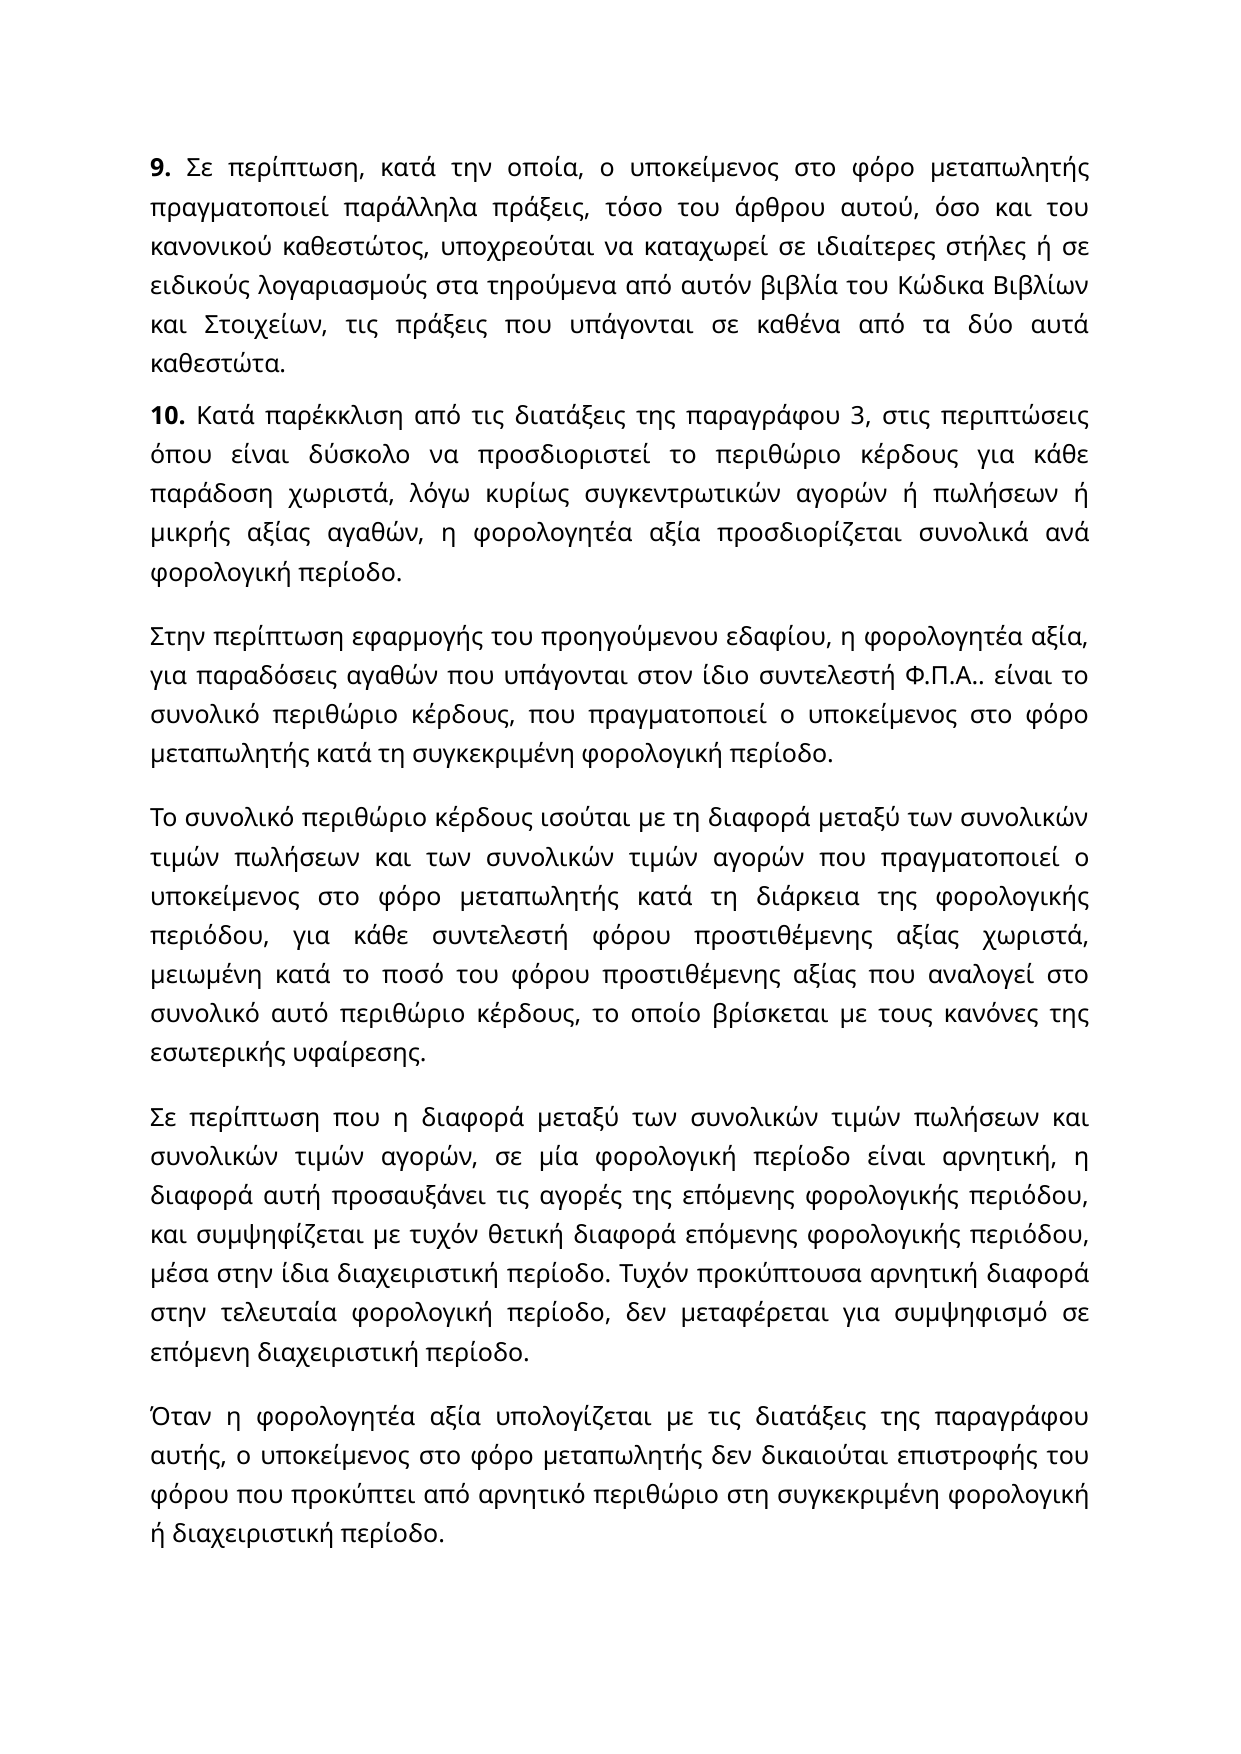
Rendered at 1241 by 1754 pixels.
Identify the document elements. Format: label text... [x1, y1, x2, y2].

text 10. Κατά παρέκκλιση από τις διατάξεις της παραγράφου 3, στις περιπτώσεις όπου είναι δύσκολο να προσδιοριστεί το περιθώριο κέρδους για κάθε παράδοση χωριστά, λόγω κυρίως συγκεντρωτικών αγορών ή πωλήσεων ή μικρής αξίας αγαθών, η φορολογητέα αξία προσδιορίζεται συνολικά ανά φορολογική περίοδο. [150, 397, 1090, 588]
text Το συνολικό περιθώριο κέρδους ισούται με τη διαφορά μεταξύ των συνολικών τιμών πωλήσεων και των συνολικών τιμών αγορών που πραγματοποιεί ο υποκείμενος στο φόρο μεταπωλητής κατά τη διάρκεια της φορολογικής περιόδου, για κάθε συντελεστή φόρου προστιθέμενης αξίας χωριστά, μειωμένη κατά το ποσό του φόρου προστιθέμενης αξίας που αναλογεί στο συνολικό αυτό περιθώριο κέρδους, το οποίο βρίσκεται με τους κανόνες της εσωτερικής υφαίρεσης. [150, 800, 1090, 1069]
text Σε περίπτωση που η διαφορά μεταξύ των συνολικών τιμών πωλήσεων και συνολικών τιμών αγορών, σε μία φορολογική περίοδο είναι αρνητική, η διαφορά αυτή προσαυξάνει τις αγορές της επόμενης φορολογικής περιόδου, και συμψηφίζεται με τυχόν θετική διαφορά επόμενης φορολογικής περιόδου, μέσα στην ίδια διαχειριστική περίοδο. Τυχόν προκύπτουσα αρνητική διαφορά στην τελευταία φορολογική περίοδο, δεν μεταφέρεται για συμψηφισμό σε επόμενη διαχειριστική περίοδο. [150, 1099, 1090, 1368]
text 9. Σε περίπτωση, κατά την οποία, ο υποκείμενος στο φόρο μεταπωλητής πραγματοποιεί παράλληλα πράξεις, τόσο του άρθρου αυτού, όσο και του κανονικού καθεστώτος, υποχρεούται να καταχωρεί σε ιδιαίτερες στήλες ή σε ειδικούς λογαριασμούς στα τηρούμενα από αυτόν βιβλία του Κώδικα Βιβλίων και Στοιχείων, τις πράξεις που υπάγονται σε καθένα από τα δύο αυτά καθεστώτα. [150, 150, 1090, 380]
text Στην περίπτωση εφαρμογής του προηγούμενου εδαφίου, η φορολογητέα αξία, για παραδόσεις αγαθών που υπάγονται στον ίδιο συντελεστή Φ.Π.Α.. είναι το συνολικό περιθώριο κέρδους, που πραγματοποιεί ο υποκείμενος στο φόρο μεταπωλητής κατά τη συγκεκριμένη φορολογική περίοδο. [150, 618, 1090, 770]
text Όταν η φορολογητέα αξία υπολογίζεται με τις διατάξεις της παραγράφου αυτής, ο υποκείμενος στο φόρο μεταπωλητής δεν δικαιούται επιστροφής του φόρου που προκύπτει από αρνητικό περιθώριο στη συγκεκριμένη φορολογική ή διαχειριστική περίοδο. [150, 1398, 1090, 1550]
